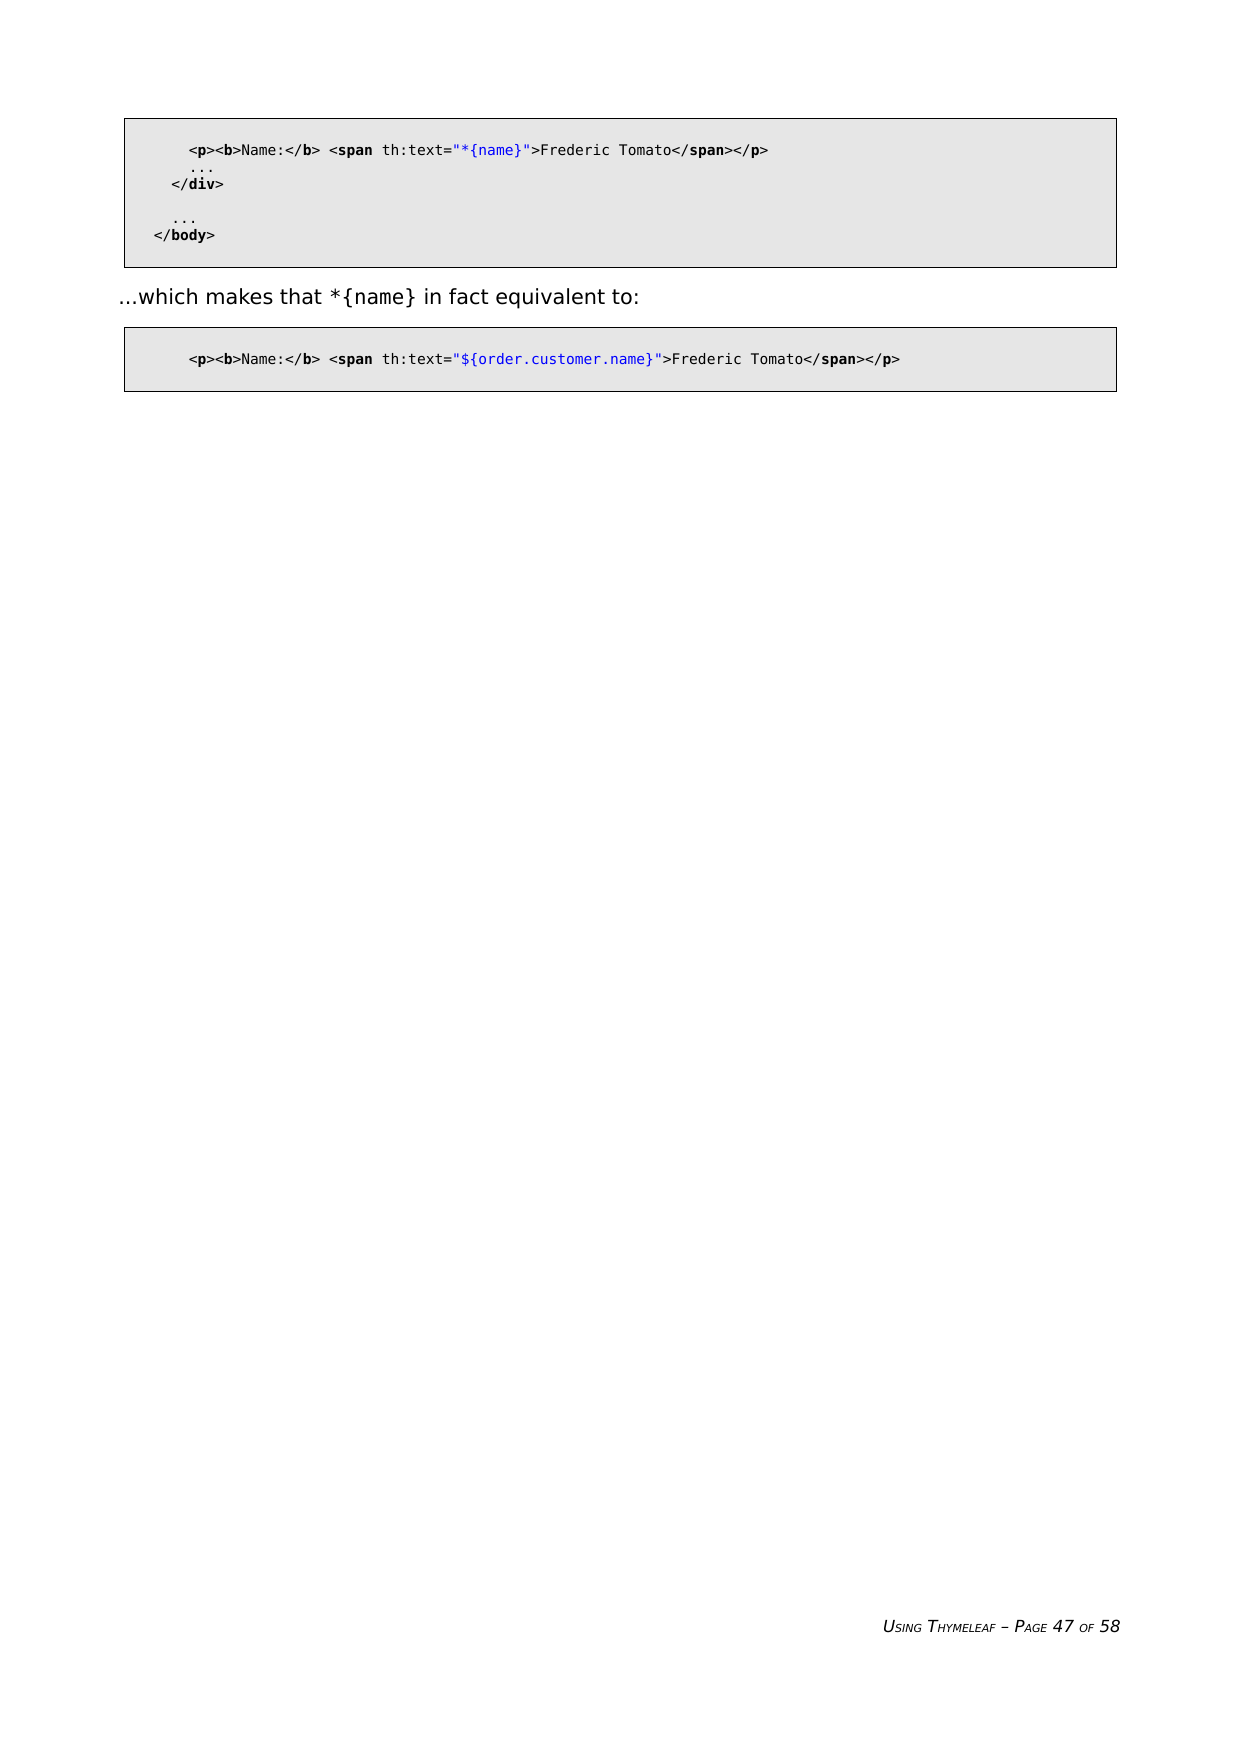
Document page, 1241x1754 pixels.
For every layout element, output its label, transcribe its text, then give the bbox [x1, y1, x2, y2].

text <p><b>Name:</b> <span th:text="*{name}">Frederic Tomato</span></p> ... </div> ... </body> [125, 119, 1116, 267]
text ...which makes that *{name} in fact equivalent to: [118, 285, 1122, 309]
text <p><b>Name:</b> <span th:text="${order.customer.name}">Frederic Tomato</span></p> [125, 328, 1116, 391]
